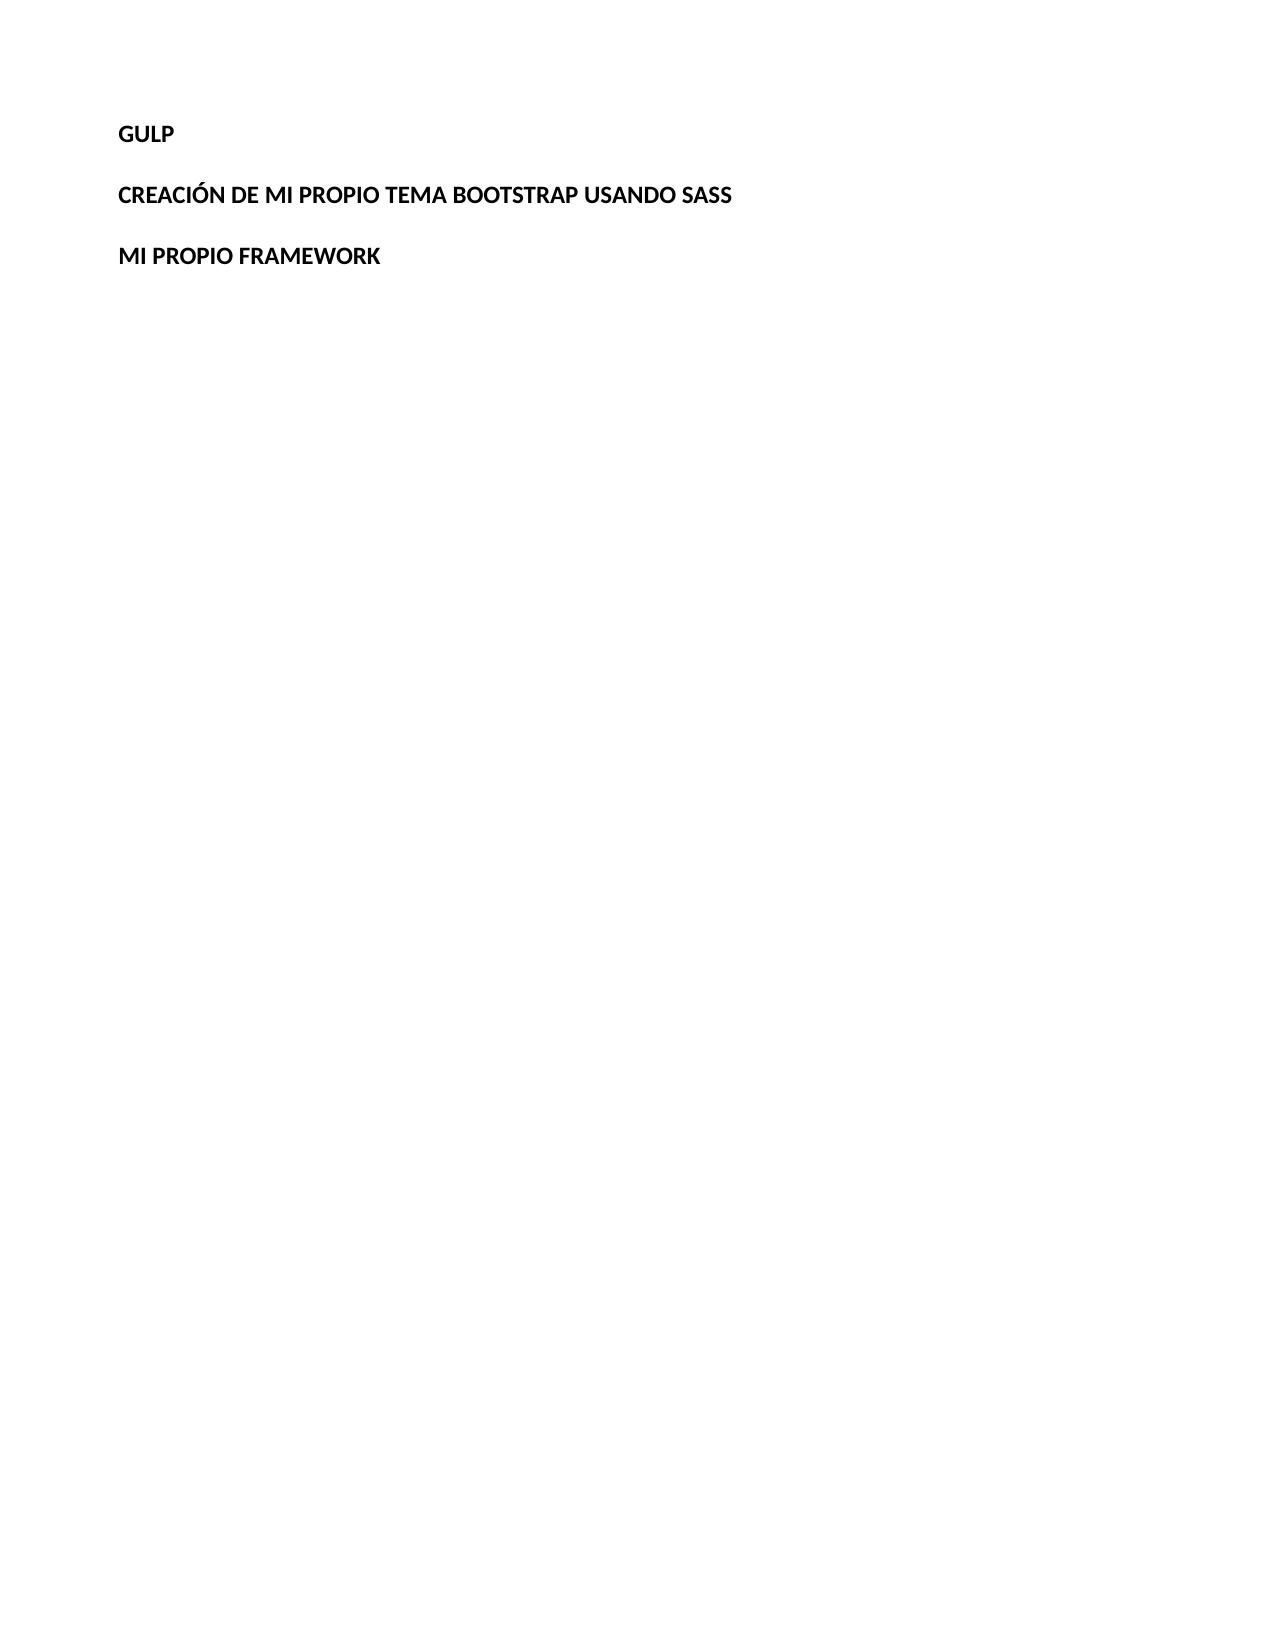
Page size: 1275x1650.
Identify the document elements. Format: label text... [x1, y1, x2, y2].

text MI PROPIO FRAMEWORK [118, 240, 1157, 271]
text GULP [118, 118, 1157, 149]
text CREACIÓN DE MI PROPIO TEMA BOOTSTRAP USANDO SASS [118, 179, 1157, 210]
